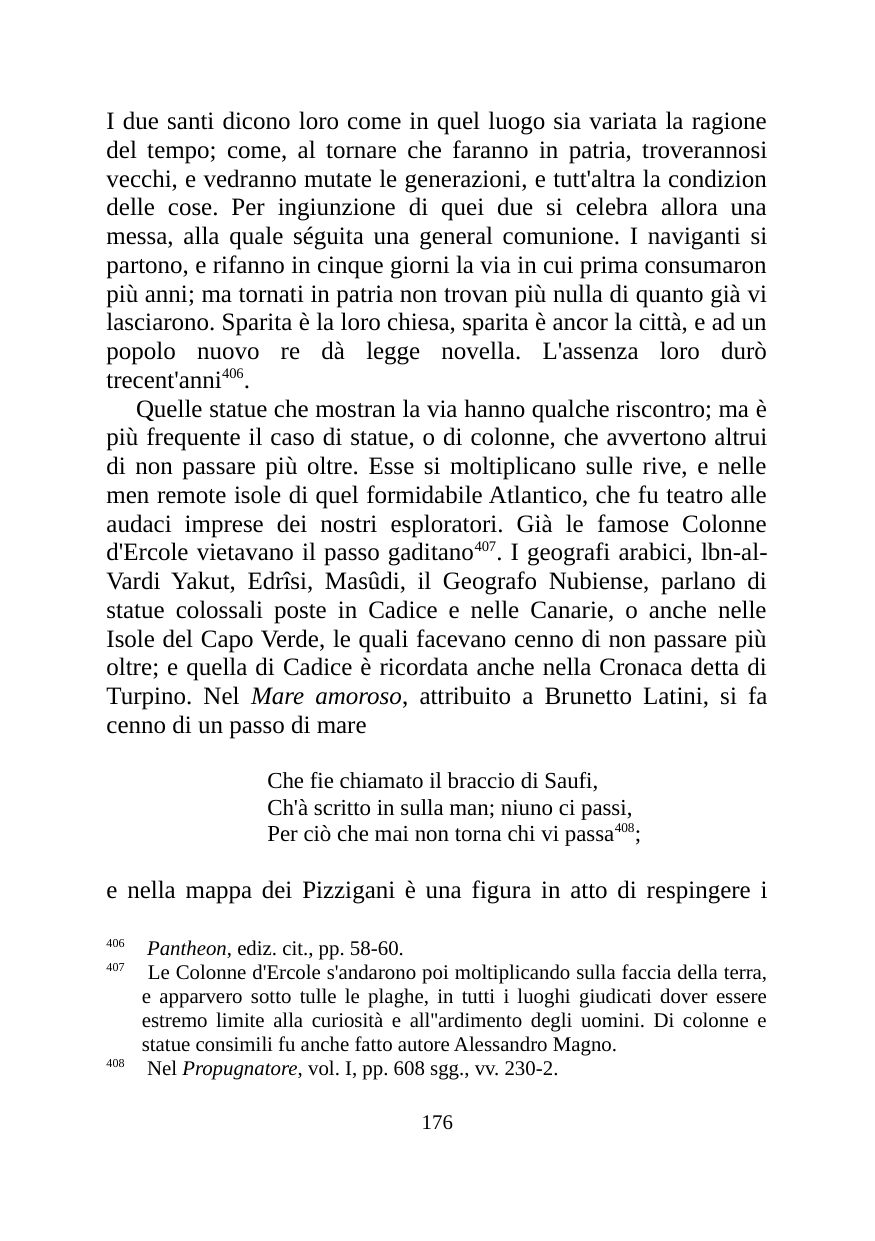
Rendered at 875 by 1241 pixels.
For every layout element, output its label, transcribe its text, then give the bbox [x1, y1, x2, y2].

text Per ciò che mai non torna chi vi passa; [237, 820, 768, 847]
text Ch'à scritto in sulla man; niuno ci passi, [237, 794, 768, 820]
text Pantheon, ediz. cit., pp. 58-60. [106, 936, 768, 960]
text Quelle statue che mostran la via hanno qualche riscontro; ma è più frequente il caso di statue, o di colonne, che avvertono altrui di non passare più oltre. Esse si moltiplicano sulle rive, e nelle men remote isole di quel formidabile Atlantico, che fu teatro alle audaci imprese dei nostri esploratori. Già le famose Colonne d'Ercole vietavano il passo gaditano. I geografi arabici, lbn-al-Vardi Yakut, Edrîsi, Masûdi, il Geografo Nubiense, parlano di statue colossali poste in Cadice e nelle Canarie, o anche nelle Isole del Capo Verde, le quali facevano cenno di non passare più oltre; e quella di Cadice è ricordata anche nella Cronaca detta di Turpino. Nel Mare amoroso, attribuito a Brunetto Latini, si fa cenno di un passo di mare [106, 394, 768, 739]
text e nella mappa dei Pizzigani è una figura in atto di respingere i [106, 875, 768, 904]
text Le Colonne d'Ercole s'andarono poi moltiplicando sulla faccia della terra, e apparvero sotto tulle le plaghe, in tutti i luoghi giudicati dover essere estremo limite alla curiosità e all''ardimento degli uomini. Di colonne e statue consimili fu anche fatto autore Alessandro Magno. [106, 960, 768, 1056]
text Nel Propugnatore, vol. I, pp. 608 sgg., vv. 230-2. [106, 1056, 768, 1080]
text Che fie chiamato il braccio di Saufi, [237, 767, 768, 794]
text I due santi dicono loro come in quel luogo sia variata la ragione del tempo; come, al tornare che faranno in patria, troverannosi vecchi, e vedranno mutate le generazioni, e tutt'altra la condizion delle cose. Per ingiunzione di quei due si celebra allora una messa, alla quale séguita una general comunione. I naviganti si partono, e rifanno in cinque giorni la via in cui prima consumaron più anni; ma tornati in patria non trovan più nulla di quanto già vi lasciarono. Sparita è la loro chiesa, sparita è ancor la città, e ad un popolo nuovo re dà legge novella. L'assenza loro durò trecent'anni. [106, 106, 768, 394]
